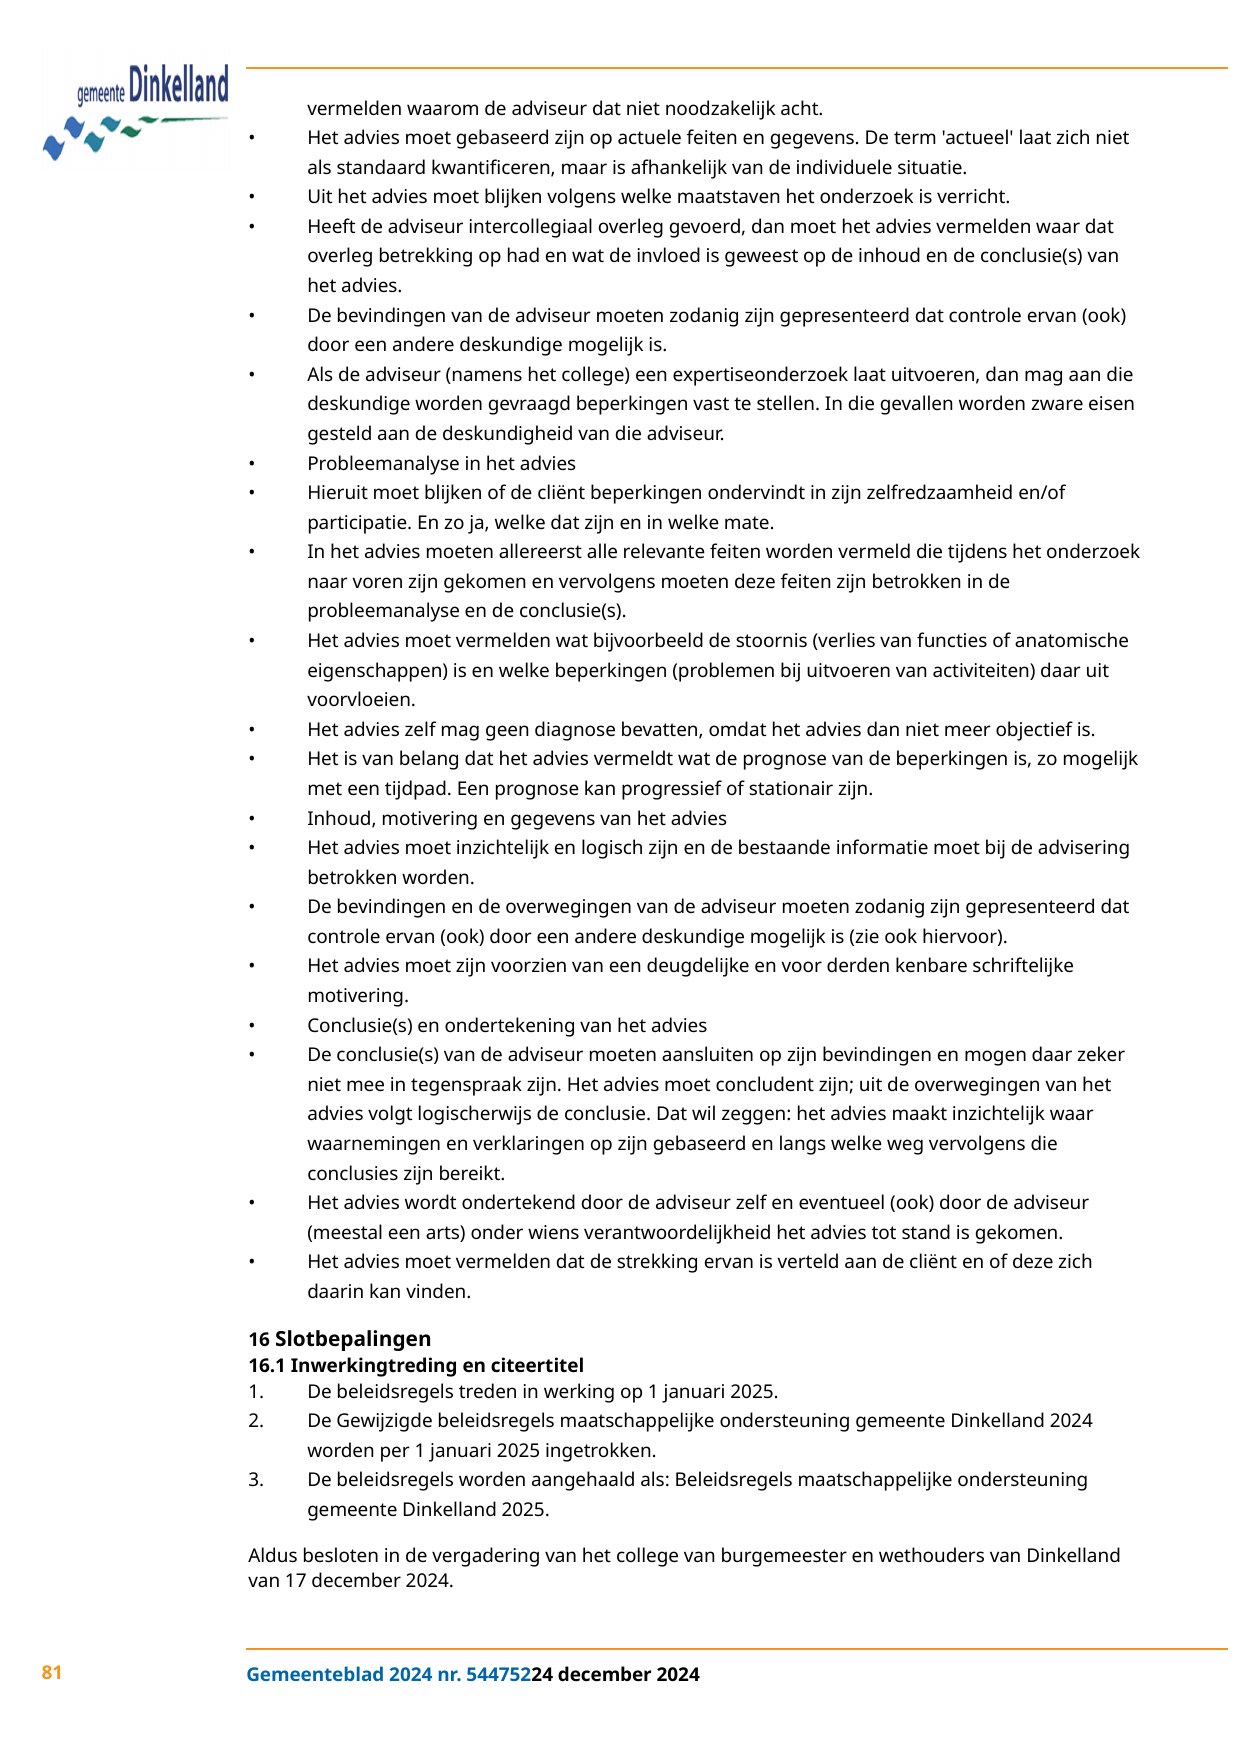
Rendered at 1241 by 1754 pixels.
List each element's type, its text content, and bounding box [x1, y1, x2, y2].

list Heeft de adviseur intercollegiaal overleg gevoerd, dan moet het advies vermelden waar dat overleg betrekking op had en wat de invloed is geweest op de inhoud en de conclusie(s) van het advies. [248, 213, 1152, 298]
list De beleidsregels treden in werking op 1 januari 2025. [248, 1378, 1152, 1404]
list vermelden waarom de adviseur dat niet noodzakelijk acht. [248, 95, 1152, 121]
list Het advies moet vermelden dat de strekking ervan is verteld aan de cliënt en of deze zich daarin kan vinden. [248, 1248, 1152, 1304]
list De beleidsregels worden aangehaald als: Beleidsregels maatschappelijke ondersteuning gemeente Dinkelland 2025. [248, 1467, 1152, 1522]
list Het advies moet zijn voorzien van een deugdelijke en voor derden kenbare schriftelijke motivering. [248, 953, 1152, 1008]
list Hieruit moet blijken of de cliënt beperkingen ondervindt in zijn zelfredzaamheid en/of participatie. En zo ja, welke dat zijn en in welke mate. [248, 479, 1152, 535]
list Inhoud, motivering en gegevens van het advies [248, 805, 1152, 831]
list Het is van belang dat het advies vermeldt wat de prognose van de beperkingen is, zo mogelijk met een tijdpad. Een prognose kan progressief of stationair zijn. [248, 746, 1152, 801]
list De conclusie(s) van de adviseur moeten aansluiten op zijn bevindingen en mogen daar zeker niet mee in tegenspraak zijn. Het advies moet concludent zijn; uit de overwegingen van het advies volgt logischerwijs de conclusie. Dat wil zeggen: het advies maakt inzichtelijk waar waarnemingen en verklaringen op zijn gebaseerd en langs welke weg vervolgens die conclusies zijn bereikt. [248, 1041, 1152, 1186]
list Het advies moet vermelden wat bijvoorbeeld de stoornis (verlies van functies of anatomische eigenschappen) is en welke beperkingen (problemen bij uitvoeren van activiteiten) daar uit voorvloeien. [248, 627, 1152, 712]
list De bevindingen van de adviseur moeten zodanig zijn gepresenteerd dat controle ervan (ook) door een andere deskundige mogelijk is. [248, 302, 1152, 357]
list Het advies moet gebaseerd zijn op actuele feiten en gegevens. De term 'actueel' laat zich niet als standaard kwantificeren, maar is afhankelijk van de individuele situatie. [248, 124, 1152, 180]
text 16.1 Inwerkingtreding en citeertitel [248, 1352, 1152, 1378]
picture [41, 47, 231, 172]
list Het advies moet inzichtelijk en logisch zijn en de bestaande informatie moet bij de advisering betrokken worden. [248, 834, 1152, 890]
list Probleemanalyse in het advies [248, 450, 1152, 476]
list Conclusie(s) en ondertekening van het advies [248, 1012, 1152, 1038]
text 16 Slotbepalingen [248, 1324, 1152, 1352]
list Het advies zelf mag geen diagnose bevatten, omdat het advies dan niet meer objectief is. [248, 716, 1152, 742]
list Het advies wordt ondertekend door de adviseur zelf en eventueel (ook) door de adviseur (meestal een arts) onder wiens verantwoordelijkheid het advies tot stand is gekomen. [248, 1189, 1152, 1245]
text Aldus besloten in de vergadering van het college van burgemeester en wethouders van Dinkelland van 17 december 2024. [248, 1542, 1152, 1593]
list In het advies moeten allereerst alle relevante feiten worden vermeld die tijdens het onderzoek naar voren zijn gekomen en vervolgens moeten deze feiten zijn betrokken in de probleemanalyse en de conclusie(s). [248, 538, 1152, 623]
list De bevindingen en de overwegingen van de adviseur moeten zodanig zijn gepresenteerd dat controle ervan (ook) door een andere deskundige mogelijk is (zie ook hiervoor). [248, 893, 1152, 949]
list Uit het advies moet blijken volgens welke maatstaven het onderzoek is verricht. [248, 183, 1152, 209]
list Als de adviseur (namens het college) een expertiseonderzoek laat uitvoeren, dan mag aan die deskundige worden gevraagd beperkingen vast te stellen. In die gevallen worden zware eisen gesteld aan de deskundigheid van die adviseur. [248, 361, 1152, 446]
list De Gewijzigde beleidsregels maatschappelijke ondersteuning gemeente Dinkelland 2024 worden per 1 januari 2025 ingetrokken. [248, 1407, 1152, 1463]
